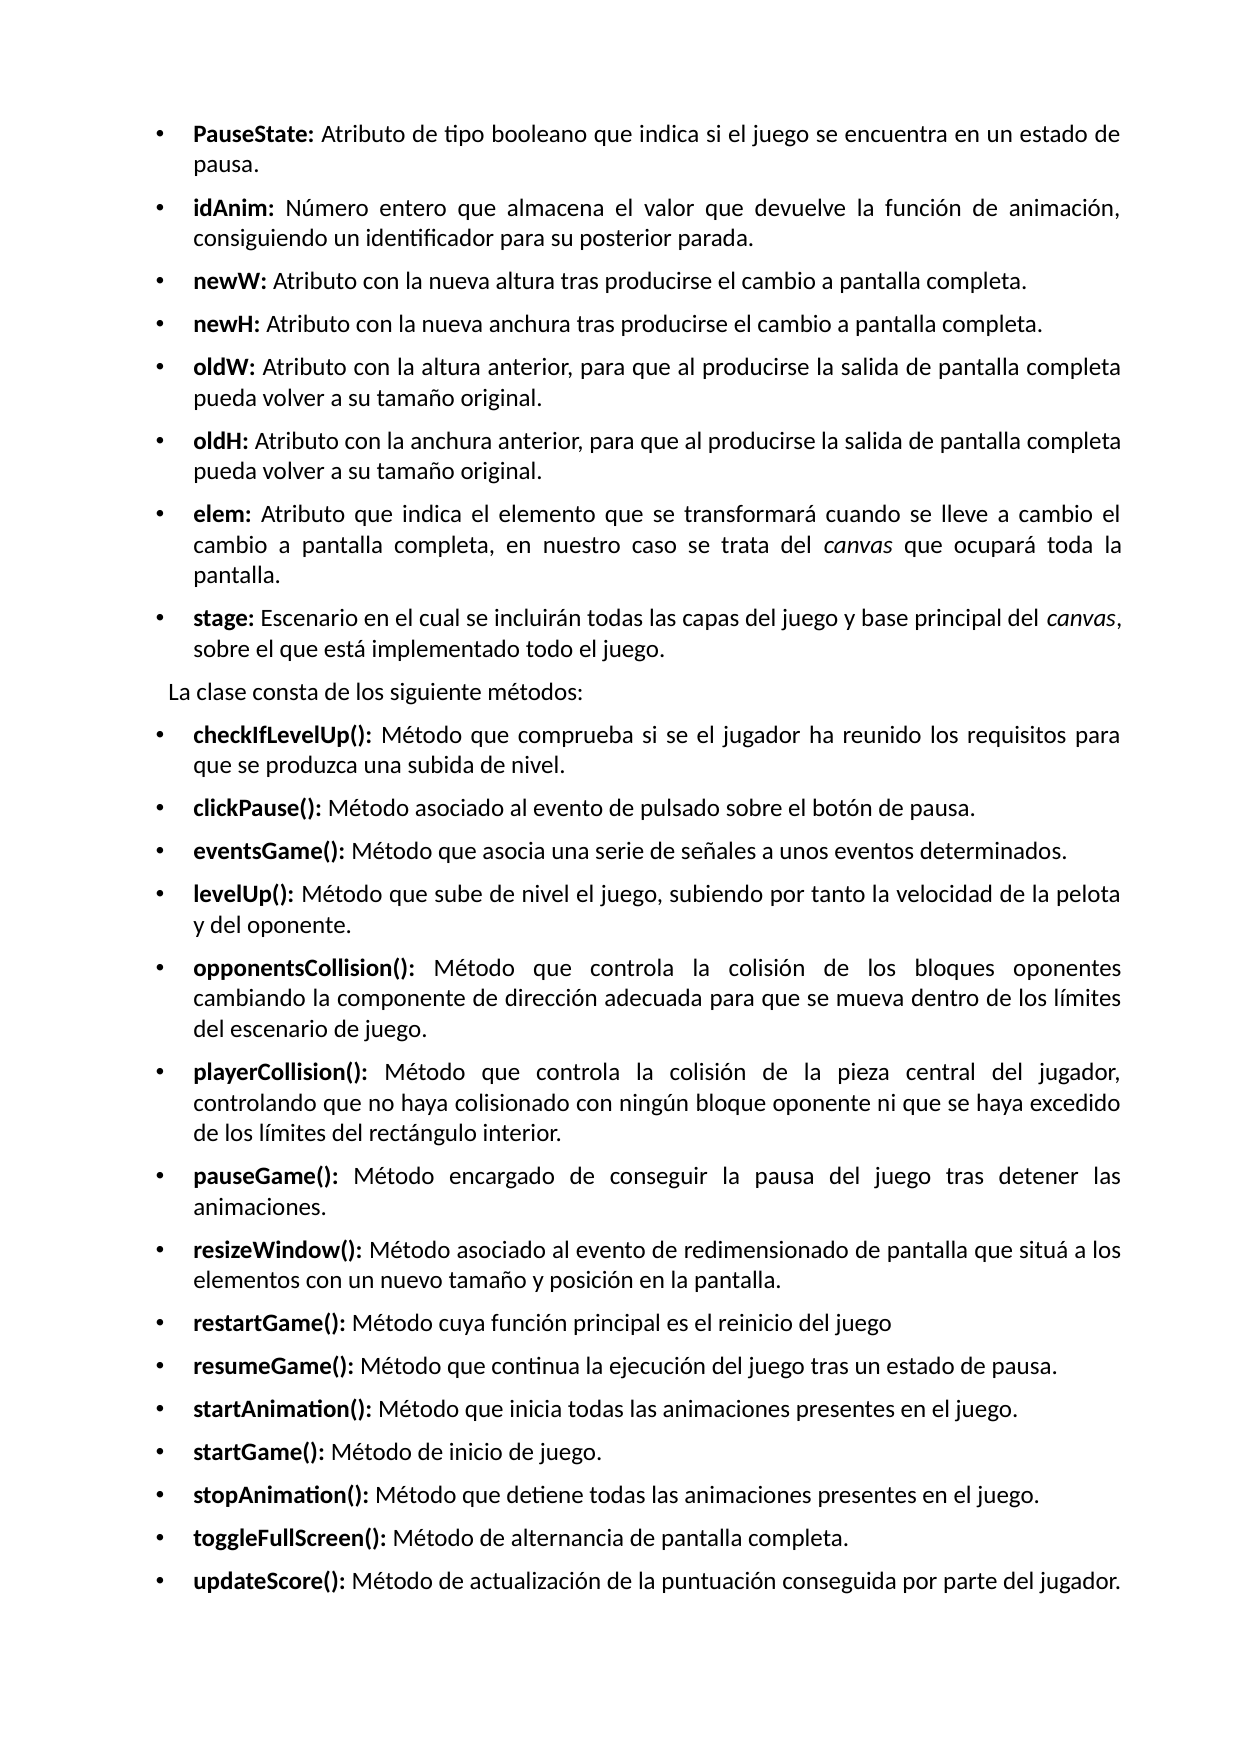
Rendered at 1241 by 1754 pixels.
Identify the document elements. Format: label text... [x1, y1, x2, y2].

list stage: Escenario en el cual se incluirán todas las capas del juego y base principal del canvas, sobre el que está implementado todo el juego. [156, 602, 1122, 663]
list pauseGame(): Método encargado de conseguir la pausa del juego tras detener las animaciones. [156, 1160, 1122, 1221]
list elem: Atributo que indica el elemento que se transformará cuando se lleve a cambio el cambio a pantalla completa, en nuestro caso se trata del canvas que ocupará toda la pantalla. [156, 498, 1122, 590]
list updateScore(): Método de actualización de la puntuación conseguida por parte del jugador. [156, 1565, 1122, 1596]
list startGame(): Método de inicio de juego. [156, 1436, 1122, 1467]
list oldW: Atributo con la altura anterior, para que al producirse la salida de pantalla completa pueda volver a su tamaño original. [156, 351, 1122, 412]
list opponentsCollision(): Método que controla la colisión de los bloques oponentes cambiando la componente de dirección adecuada para que se mueva dentro de los límites del escenario de juego. [156, 952, 1122, 1044]
list resumeGame(): Método que continua la ejecución del juego tras un estado de pausa. [156, 1350, 1122, 1381]
list PauseState: Atributo de tipo booleano que indica si el juego se encuentra en un estado de pausa. [156, 118, 1122, 179]
list newW: Atributo con la nueva altura tras producirse el cambio a pantalla completa. [156, 265, 1122, 296]
list levelUp(): Método que sube de nivel el juego, subiendo por tanto la velocidad de la pelota y del oponente. [156, 878, 1122, 939]
list clickPause(): Método asociado al evento de pulsado sobre el botón de pausa. [156, 792, 1122, 823]
list stopAnimation(): Método que detiene todas las animaciones presentes en el juego. [156, 1479, 1122, 1510]
list restartGame(): Método cuya función principal es el reinicio del juego [156, 1307, 1122, 1338]
list newH: Atributo con la nueva anchura tras producirse el cambio a pantalla completa. [156, 308, 1122, 339]
list oldH: Atributo con la anchura anterior, para que al producirse la salida de pantalla completa pueda volver a su tamaño original. [156, 425, 1122, 486]
list idAnim: Número entero que almacena el valor que devuelve la función de animación, consiguiendo un identificador para su posterior parada. [156, 192, 1122, 253]
list playerCollision(): Método que controla la colisión de la pieza central del jugador, controlando que no haya colisionado con ningún bloque oponente ni que se haya excedido de los límites del rectángulo interior. [156, 1056, 1122, 1148]
list eventsGame(): Método que asocia una serie de señales a unos eventos determinados. [156, 836, 1122, 866]
list checkIfLevelUp(): Método que comprueba si se el jugador ha reunido los requisitos para que se produzca una subida de nivel. [156, 719, 1122, 780]
list resizeWindow(): Método asociado al evento de redimensionado de pantalla que situá a los elementos con un nuevo tamaño y posición en la pantalla. [156, 1234, 1122, 1295]
list startAnimation(): Método que inicia todas las animaciones presentes en el juego. [156, 1393, 1122, 1424]
text La clase consta de los siguiente métodos: [118, 676, 1122, 706]
list toggleFullScreen(): Método de alternancia de pantalla completa. [156, 1522, 1122, 1553]
